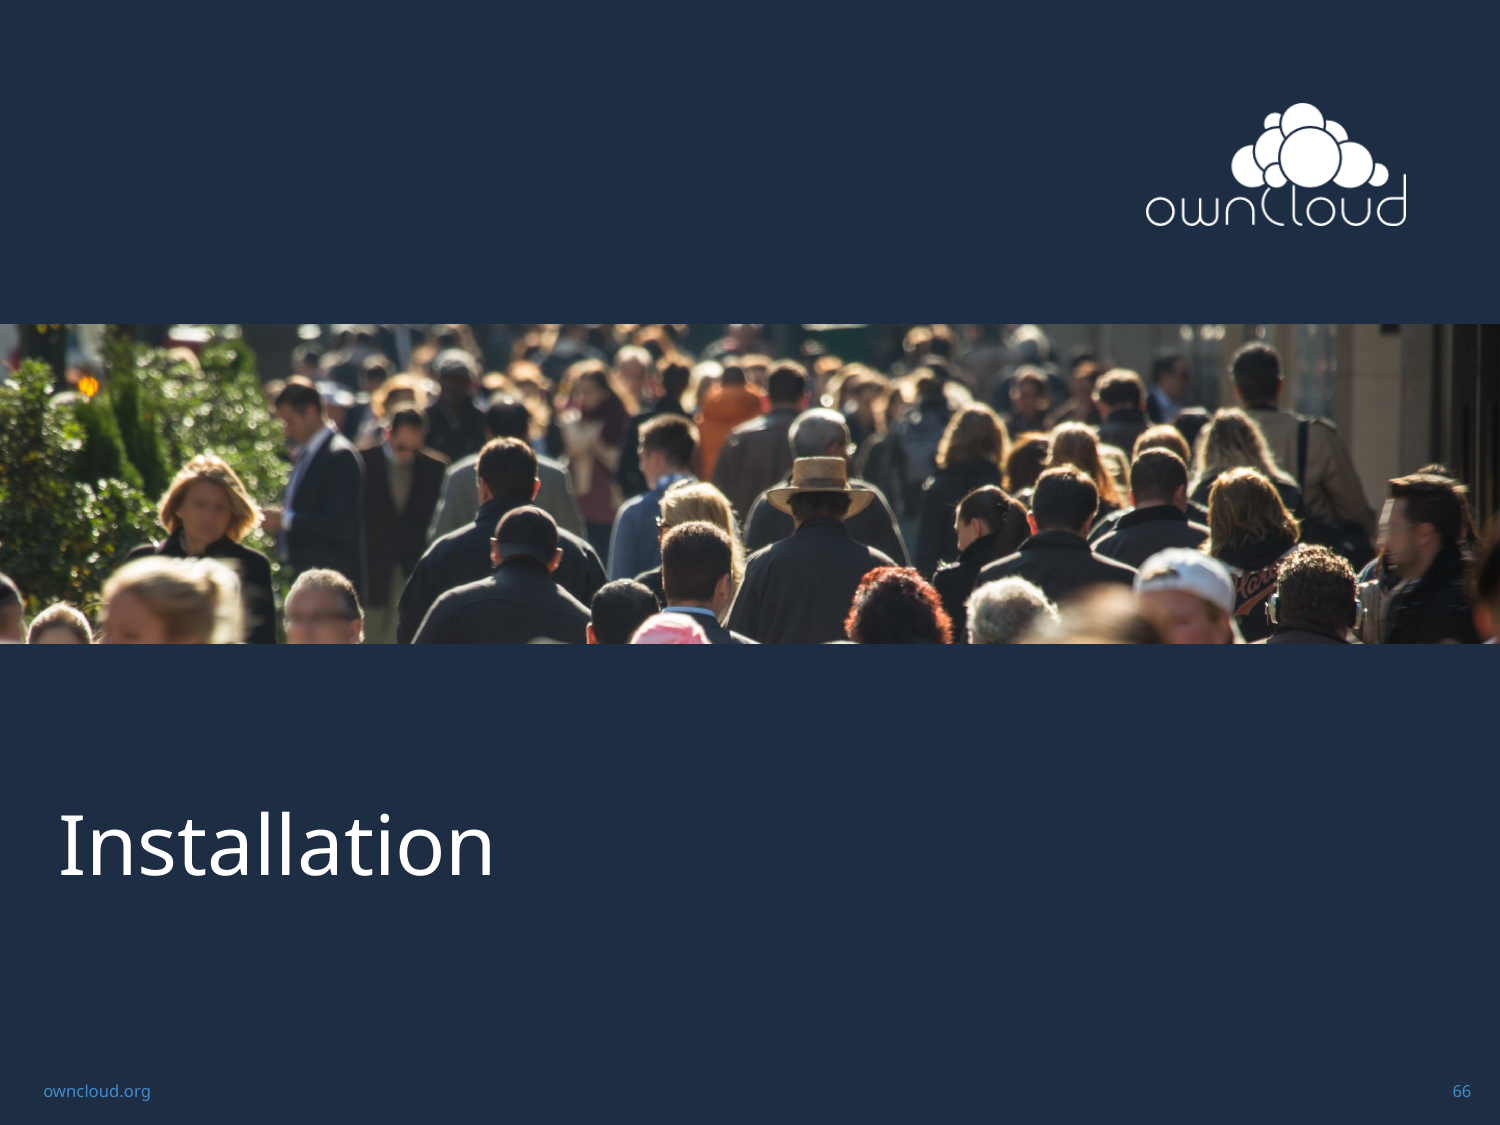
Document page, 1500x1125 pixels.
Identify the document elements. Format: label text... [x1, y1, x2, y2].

picture [0, 324, 1500, 644]
picture [1146, 103, 1406, 226]
title Installation [58, 754, 1427, 942]
